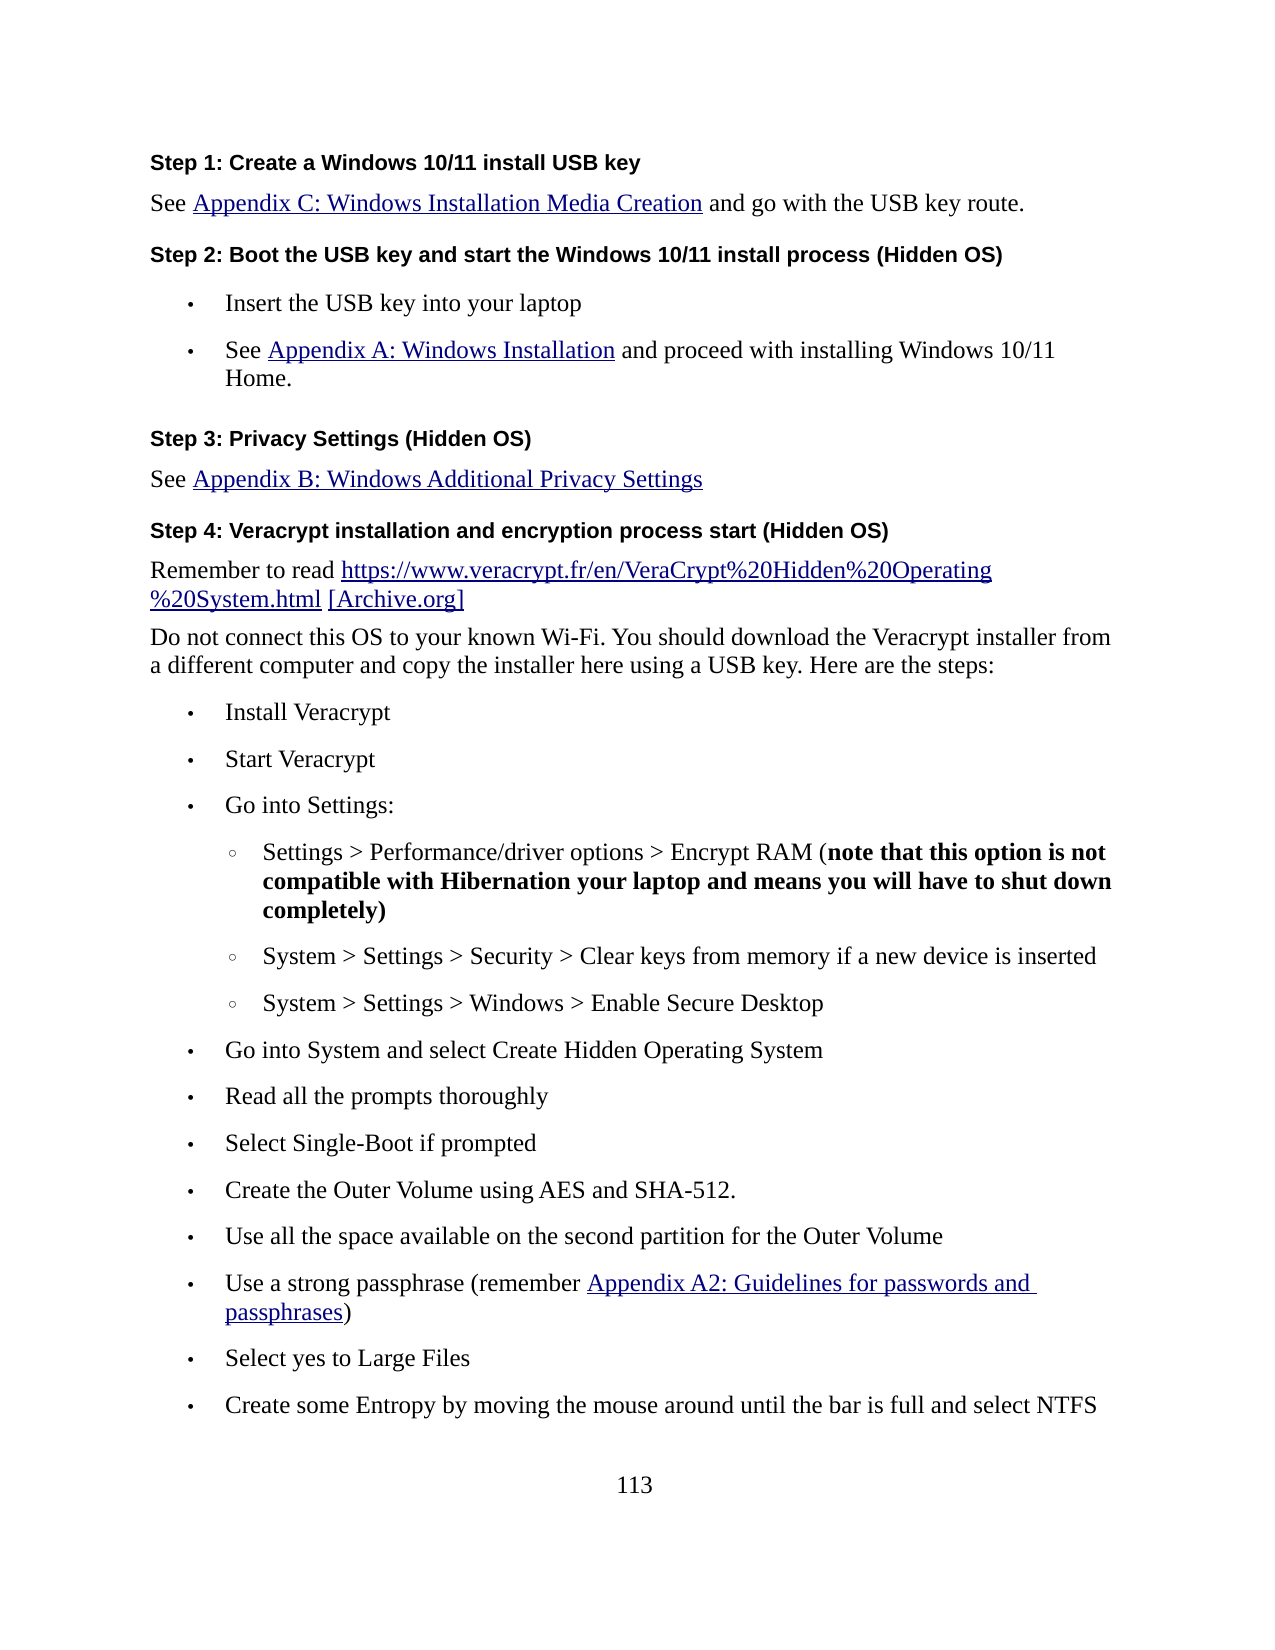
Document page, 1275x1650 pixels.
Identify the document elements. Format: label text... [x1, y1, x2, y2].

text See Appendix B: Windows Additional Privacy Settings [150, 464, 1125, 493]
list Use a strong passphrase (remember Appendix A2: Guidelines for passwords and passphrases) [187, 1268, 1125, 1326]
subtitle Step 2: Boot the USB key and start the Windows 10/11 install process (Hidden OS) [150, 241, 1125, 267]
subtitle Step 3: Privacy Settings (Hidden OS) [150, 426, 1125, 451]
list See Appendix A: Windows Installation and proceed with installing Windows 10/11 Home. [187, 335, 1125, 392]
list Use all the space available on the second partition for the Outer Volume [187, 1221, 1125, 1250]
subtitle Step 1: Create a Windows 10/11 install USB key [150, 150, 1125, 175]
text See Appendix C: Windows Installation Media Creation and go with the USB key route. [150, 188, 1125, 216]
text Remember to read https://www.veracrypt.fr/en/VeraCrypt%20Hidden%20Operating%20System.html [Archive.org] [150, 555, 1125, 613]
list Read all the prompts thoroughly [187, 1081, 1125, 1110]
list Create the Outer Volume using AES and SHA-512. [187, 1175, 1125, 1203]
list Create some Entropy by moving the mouse around until the bar is full and select NTFS [187, 1390, 1125, 1419]
list System > Settings > Security > Clear keys from memory if a new device is inserted [225, 941, 1125, 970]
list Settings > Performance/driver options > Encrypt RAM (note that this option is not compatible with Hibernation your laptop and means you will have to shut down completely) [225, 837, 1125, 923]
list Insert the USB key into your laptop [187, 288, 1125, 317]
list Select yes to Large Files [187, 1343, 1125, 1372]
list System > Settings > Windows > Enable Secure Desktop [225, 988, 1125, 1017]
list Go into System and select Create Hidden Operating System [187, 1035, 1125, 1063]
list Select Single-Boot if prompted [187, 1128, 1125, 1157]
list Go into Settings: [187, 791, 1125, 819]
subtitle Step 4: Veracrypt installation and encryption process start (Hidden OS) [150, 518, 1125, 543]
list Install Veracrypt [187, 697, 1125, 726]
text Do not connect this OS to your known Wi-Fi. You should download the Veracrypt installer from a different computer and copy the installer here using a USB key. Here are the steps: [150, 622, 1125, 679]
list Start Veracrypt [187, 744, 1125, 773]
